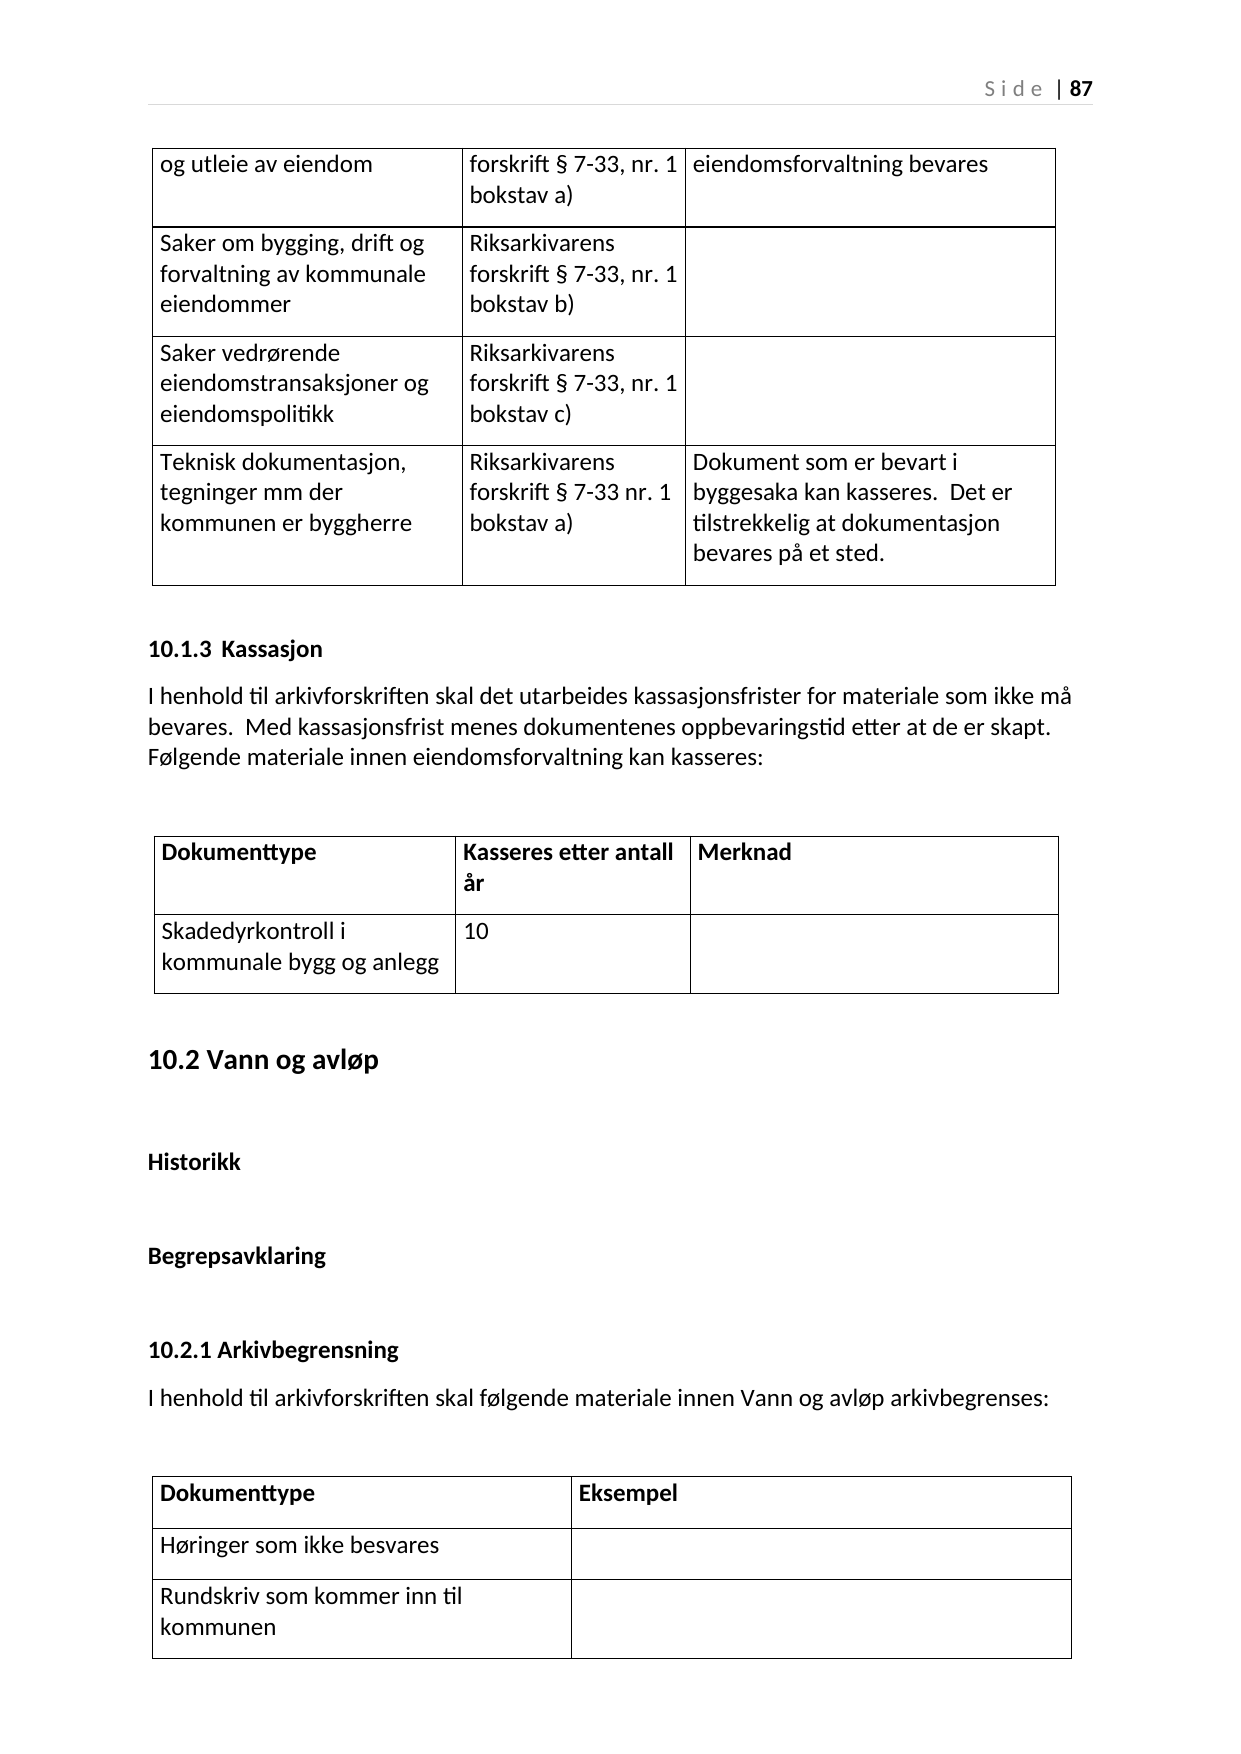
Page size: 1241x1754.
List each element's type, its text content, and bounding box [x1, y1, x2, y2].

table_cell Saker om bygging, drift og forvaltning av kommunale eiendommer [153, 228, 462, 336]
table_cell Riksarkivarens forskrift § 7-33, nr. 1 bokstav c) [463, 337, 685, 445]
table_cell Høringer som ikke besvares [153, 1529, 571, 1579]
table_cell Teknisk dokumentasjon, tegninger mm der kommunen er byggherre [153, 446, 462, 585]
table_cell og utleie av eiendom [153, 149, 462, 226]
table_cell Skadedyrkontroll i kommunale bygg og anlegg [155, 915, 455, 993]
table_cell Saker vedrørende eiendomstransaksjoner og eiendomspolitikk [153, 337, 462, 445]
table_header Kasseres etter antall år [456, 837, 690, 914]
table_cell Dokument som er bevart i byggesaka kan kasseres. Det er tilstrekkelig at dokumentasjon bevares på et sted. [686, 446, 1055, 585]
text I henhold til arkivforskriften skal følgende materiale innen Vann og avløp arkivbegrenses: [148, 1382, 1093, 1412]
text Historikk [148, 1146, 1093, 1176]
table_cell Riksarkivarens forskrift § 7-33, nr. 1 bokstav b) [463, 228, 685, 336]
text 10.2.1 Arkivbegrensning [148, 1334, 1093, 1365]
text 10.2 Vann og avløp [148, 1041, 1093, 1077]
table_header Dokumenttype [153, 1477, 571, 1528]
table_cell [691, 915, 1058, 993]
table_cell [686, 228, 1055, 336]
table_cell forskrift § 7-33, nr. 1 bokstav a) [463, 149, 685, 226]
text 10.1.3 Kassasjon [148, 633, 1093, 663]
table_header Dokumenttype [155, 837, 455, 914]
table_cell [572, 1580, 1071, 1658]
table_header Merknad [691, 837, 1058, 914]
text Begrepsavklaring [148, 1240, 1093, 1271]
table_cell eiendomsforvaltning bevares [686, 149, 1055, 226]
table_header Eksempel [572, 1477, 1071, 1528]
table_cell [686, 337, 1055, 445]
table_cell 10 [456, 915, 690, 993]
table_cell [572, 1529, 1071, 1579]
table_cell Rundskriv som kommer inn til kommunen [153, 1580, 571, 1658]
text I henhold til arkivforskriften skal det utarbeides kassasjonsfrister for materiale som ikke må bevares. Med kassasjonsfrist menes dokumentenes oppbevaringstid etter at de er skapt. Følgende materiale innen eiendomsforvaltning kan kasseres: [148, 680, 1093, 772]
table_cell Riksarkivarens forskrift § 7-33 nr. 1 bokstav a) [463, 446, 685, 585]
